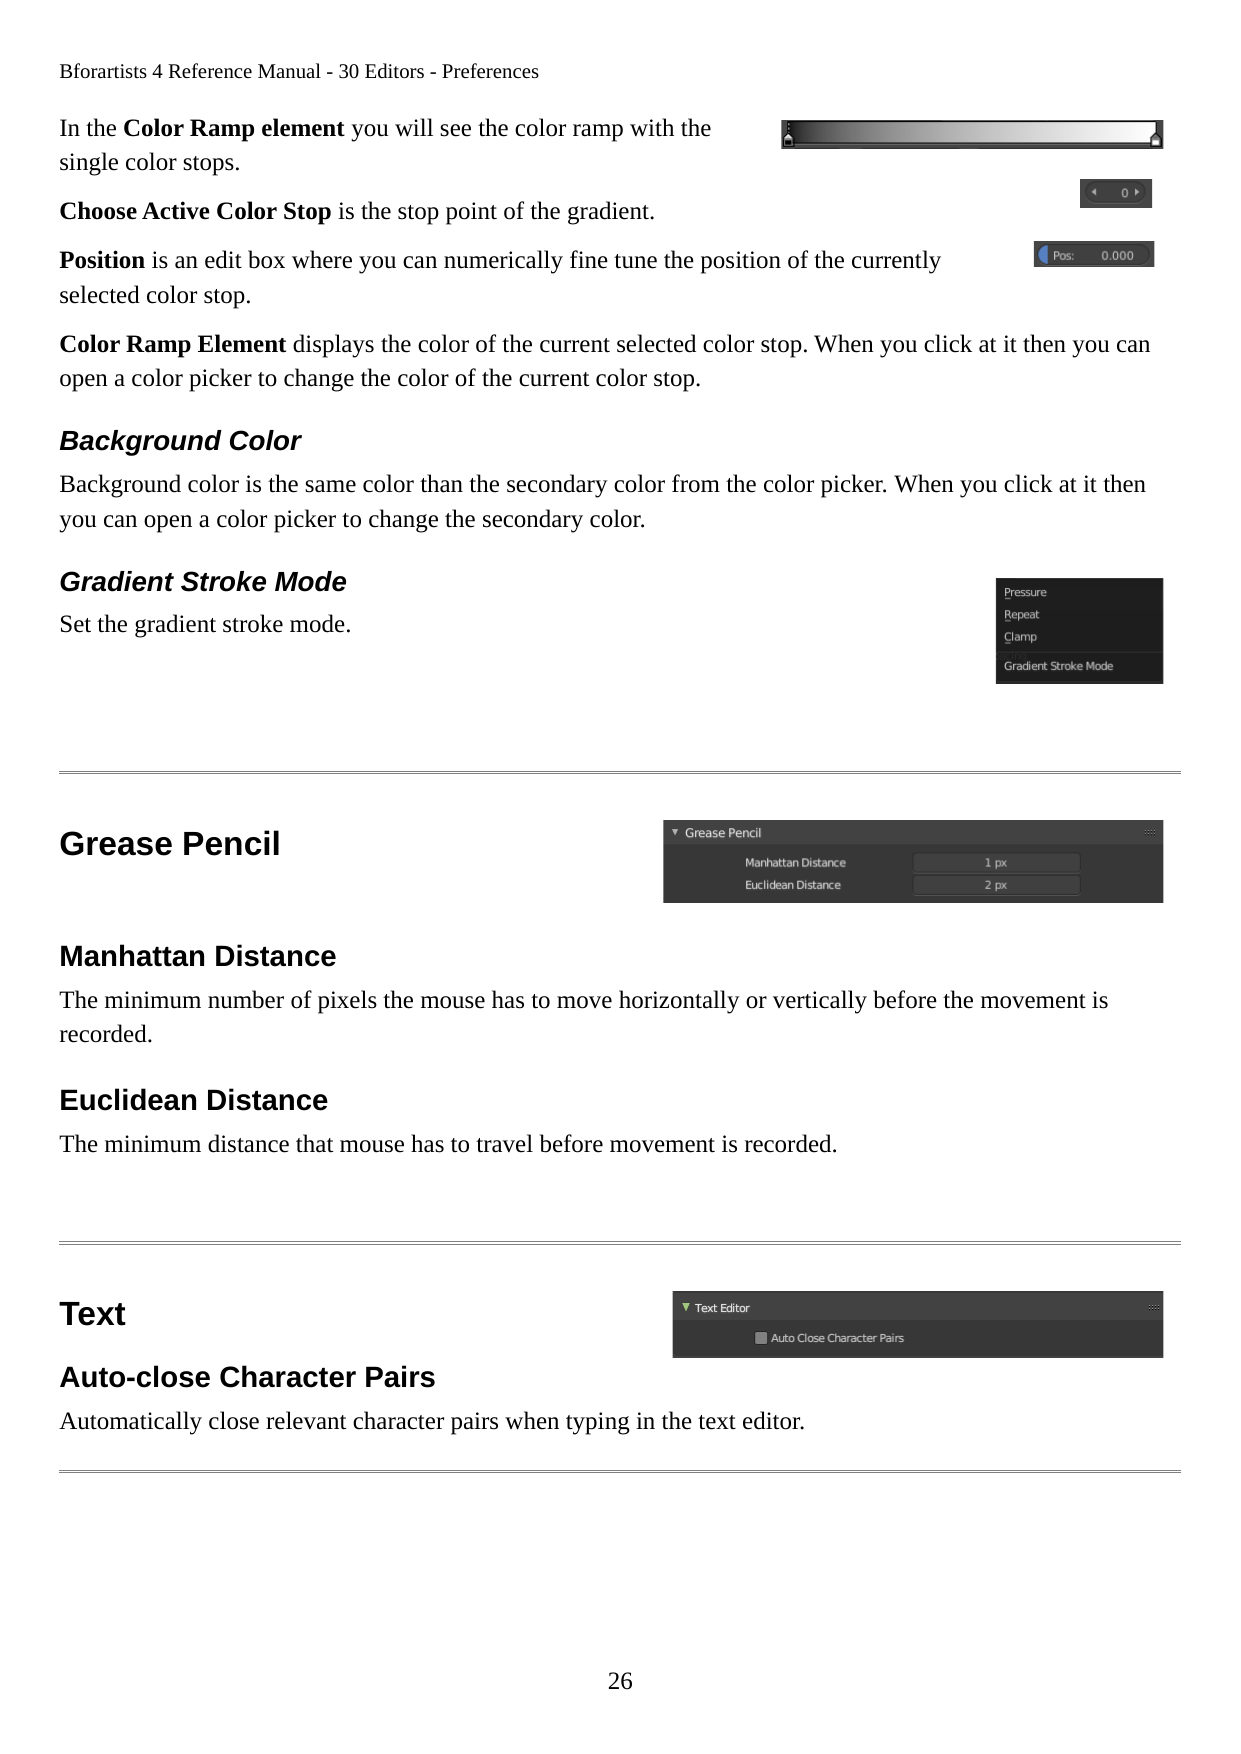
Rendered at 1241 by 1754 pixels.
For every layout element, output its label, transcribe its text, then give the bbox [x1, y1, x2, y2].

subtitle Manhattan Distance [59, 938, 1181, 972]
text Background color is the same color than the secondary color from the color picker. When you click at it then you can open a color picker to change the secondary color. [59, 469, 1181, 532]
text Choose Active Color Stop is the stop point of the gradient. [59, 196, 1181, 225]
subtitle Background Color [59, 425, 1181, 457]
text Position is an edit box where you can numerically fine tune the position of the currently selected color stop. [59, 245, 1181, 308]
subtitle [1164, 1294, 1181, 1333]
picture [995, 578, 1164, 684]
text The minimum number of pixels the mouse has to move horizontally or vertically before the movement is recorded. [59, 985, 1181, 1048]
picture [1080, 179, 1153, 208]
subtitle [1164, 824, 1181, 862]
subtitle Gradient Stroke Mode [59, 565, 1181, 597]
subtitle Grease Pencil [59, 824, 663, 862]
text Set the gradient stroke mode. [59, 609, 995, 638]
picture [781, 120, 1164, 149]
picture [663, 820, 1164, 903]
text The minimum distance that mouse has to travel before movement is recorded. [59, 1129, 1181, 1158]
text In the Color Ramp element you will see the color ramp with the single color stops. [59, 113, 1181, 176]
text Color Ramp Element displays the color of the current selected color stop. When you click at it then you can open a color picker to change the color of the current color stop. [59, 329, 1181, 392]
subtitle Euclidean Distance [59, 1083, 1181, 1117]
text Automatically close relevant character pairs when typing in the text editor. [59, 1406, 1181, 1435]
subtitle Auto-close Character Pairs [59, 1360, 1181, 1394]
picture [1033, 241, 1155, 267]
picture [672, 1291, 1164, 1358]
subtitle Text [59, 1294, 672, 1333]
